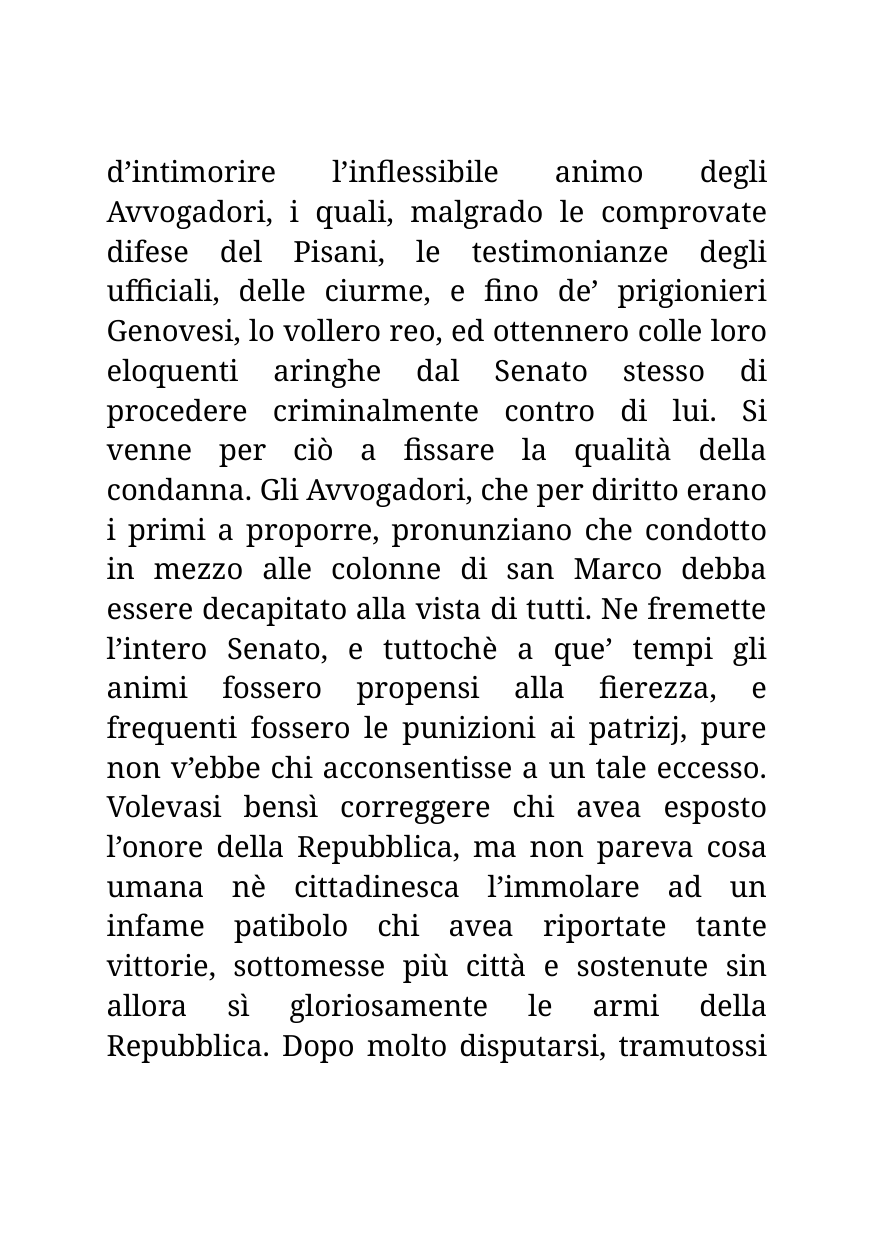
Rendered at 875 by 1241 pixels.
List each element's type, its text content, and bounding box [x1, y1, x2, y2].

text d’intimorire l’inflessibile animo degli Avvogadori, i quali, malgrado le comprovate difese del Pisani, le testimonianze degli ufficiali, delle ciurme, e fino de’ prigionieri Genovesi, lo vollero reo, ed ottennero colle loro eloquenti aringhe dal Senato stesso di procedere criminalmente contro di lui. Si venne per ciò a fissare la qualità della condanna. Gli Avvogadori, che per diritto erano i primi a proporre, pronunziano che condotto in mezzo alle colonne di san Marco debba essere decapitato alla vista di tutti. Ne fremette l’intero Senato, e tuttochè a que’ tempi gli animi fossero propensi alla fierezza, e frequenti fossero le punizioni ai patrizj, pure non v’ebbe chi acconsentisse a un tale eccesso. Volevasi bensì correggere chi avea esposto l’onore della Repubblica, ma non pareva cosa umana nè cittadinesca l’immolare ad un infame patibolo chi avea riportate tante vittorie, sottomesse più città e sostenute sin allora sì gloriosamente le armi della Repubblica. Dopo molto disputarsi, tramutossi [106, 152, 768, 1064]
